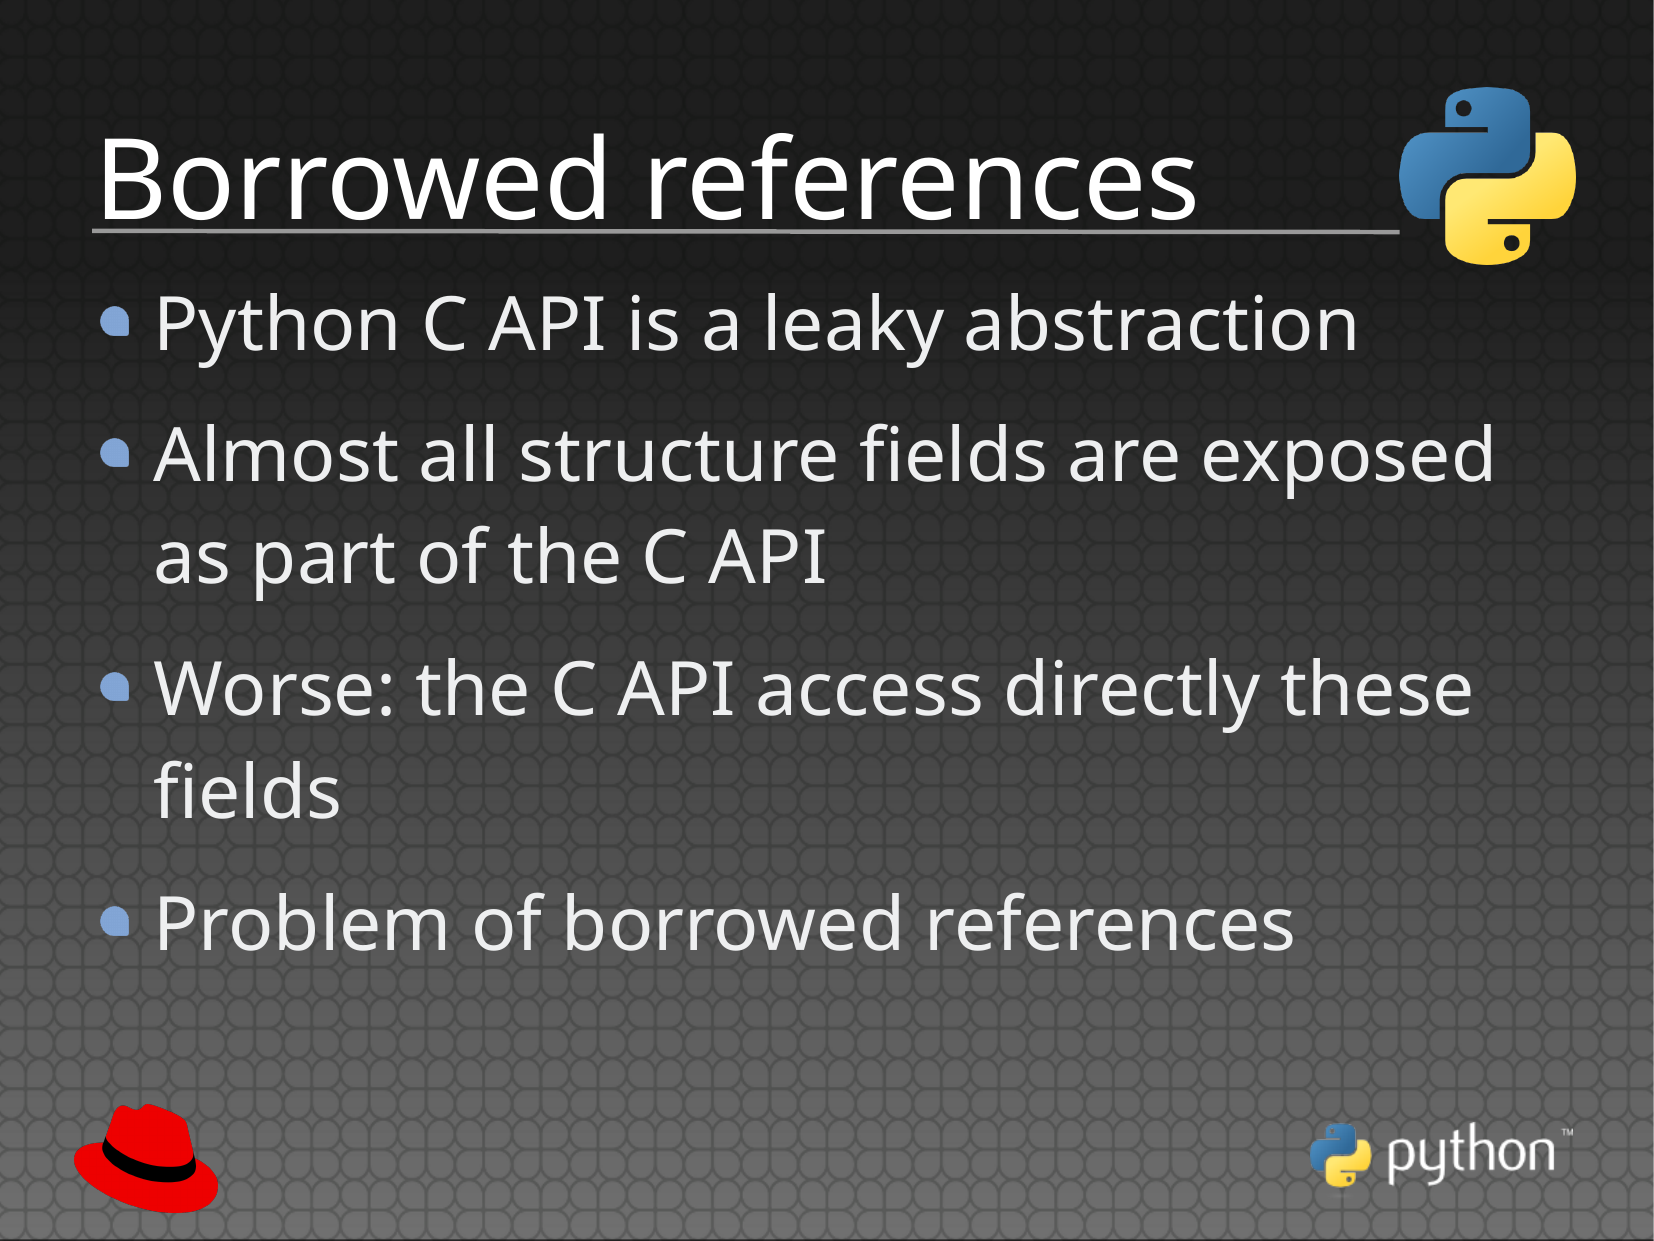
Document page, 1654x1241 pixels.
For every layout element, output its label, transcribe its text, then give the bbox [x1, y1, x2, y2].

picture [0, 0, 1654, 1241]
title Borrowed references [94, 100, 1426, 251]
list Python C API is a leaky abstraction Almost all structure fields are exposed as part of the C API Worse: the C API access directly these fields Problem of borrowed references [82, 269, 1573, 1118]
